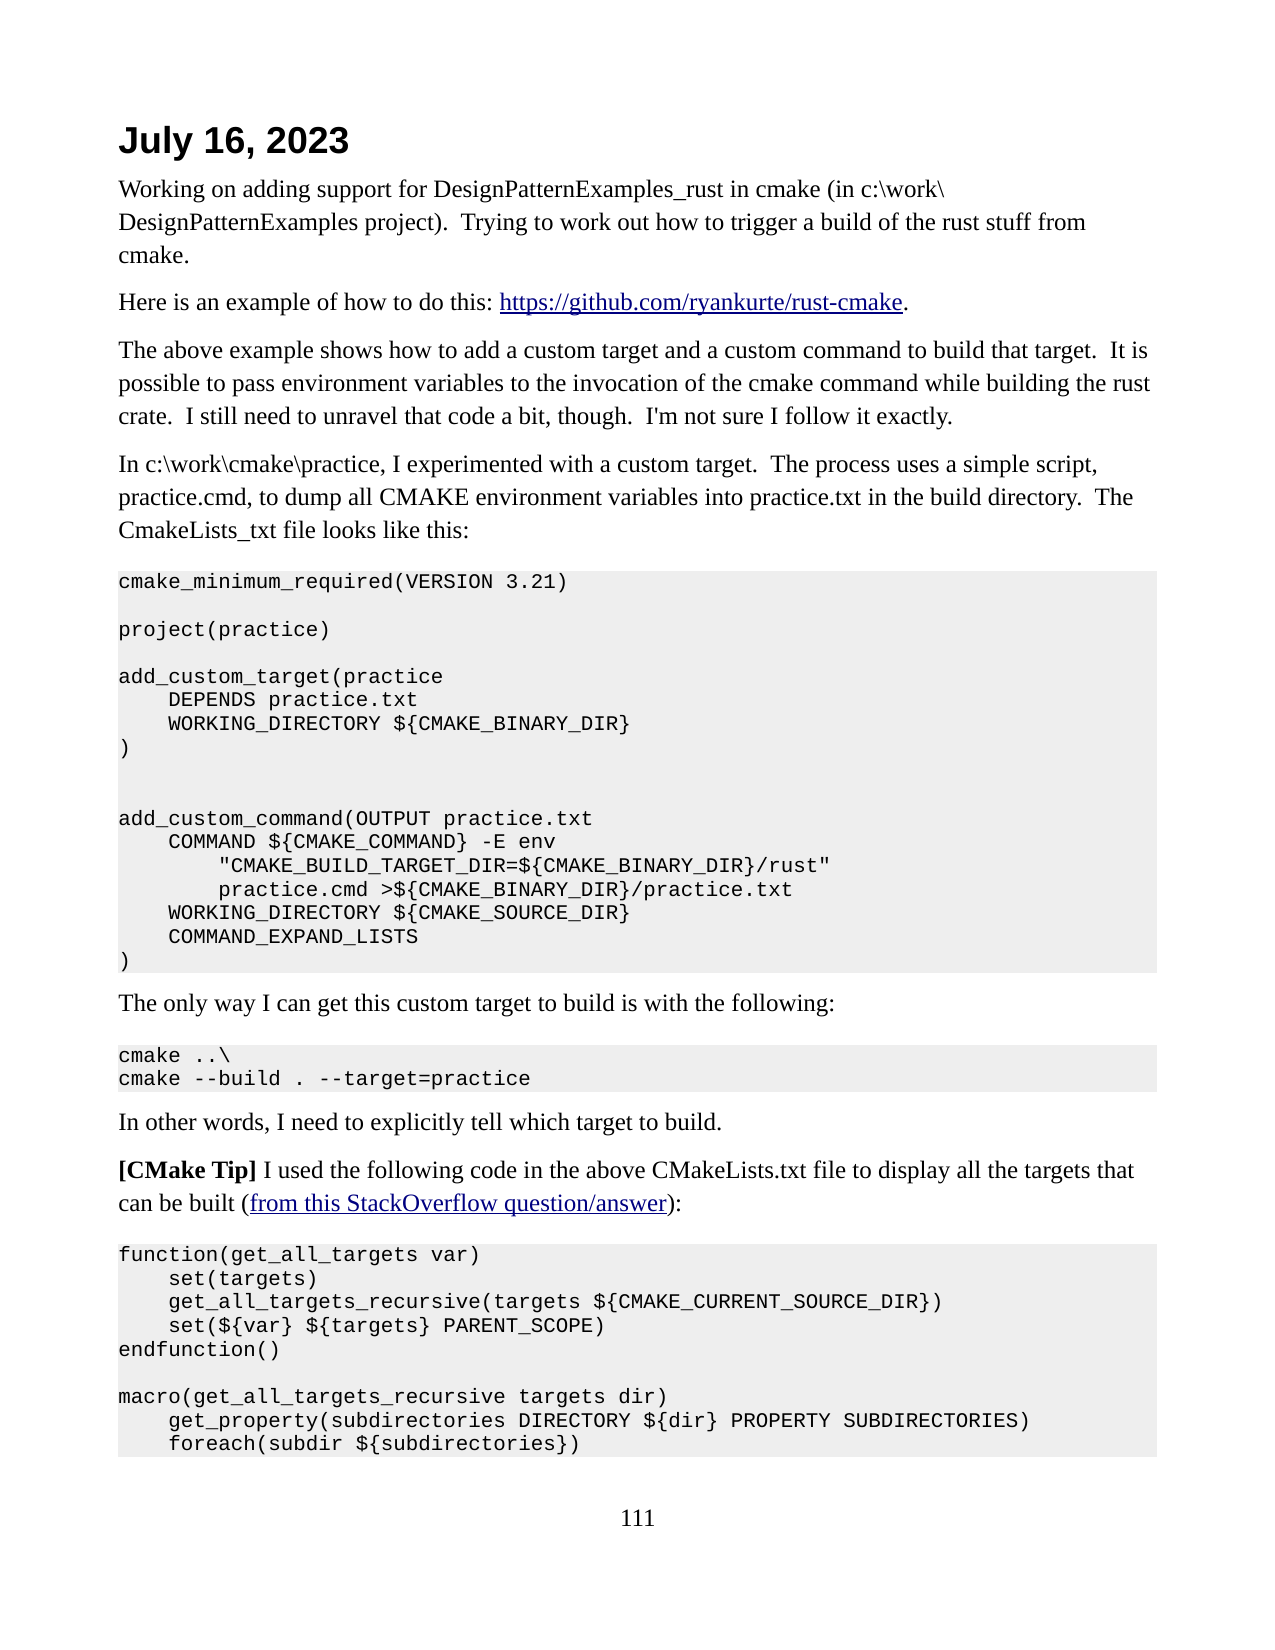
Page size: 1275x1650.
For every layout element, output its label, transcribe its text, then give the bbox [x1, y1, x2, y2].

text cmake ..\ [118, 1045, 1157, 1068]
text endfunction() [118, 1339, 1157, 1362]
text "CMAKE_BUILD_TARGET_DIR=${CMAKE_BINARY_DIR}/rust" [118, 855, 1157, 879]
text get_property(subdirectories DIRECTORY ${dir} PROPERTY SUBDIRECTORIES) [118, 1410, 1157, 1433]
subtitle July 16, 2023 [118, 118, 1157, 161]
text The only way I can get this custom target to build is with the following: [118, 988, 1157, 1017]
text COMMAND ${CMAKE_COMMAND} -E env [118, 831, 1157, 855]
text The above example shows how to add a custom target and a custom command to build that target. It is possible to pass environment variables to the invocation of the cmake command while building the rust crate. I still need to unravel that code a bit, though. I'm not sure I follow it exactly. [118, 335, 1157, 430]
text cmake --build . --target=practice [118, 1068, 1157, 1092]
text get_all_targets_recursive(targets ${CMAKE_CURRENT_SOURCE_DIR}) [118, 1292, 1157, 1315]
text DEPENDS practice.txt [118, 689, 1157, 713]
text WORKING_DIRECTORY ${CMAKE_BINARY_DIR} [118, 713, 1157, 737]
text set(${var} ${targets} PARENT_SCOPE) [118, 1315, 1157, 1339]
text In c:\work\cmake\practice, I experimented with a custom target. The process uses a simple script, practice.cmd, to dump all CMAKE environment variables into practice.txt in the build directory. The CmakeLists_txt file looks like this: [118, 449, 1157, 543]
text WORKING_DIRECTORY ${CMAKE_SOURCE_DIR} [118, 902, 1157, 926]
text set(targets) [118, 1268, 1157, 1292]
text practice.cmd >${CMAKE_BINARY_DIR}/practice.txt [118, 879, 1157, 902]
text macro(get_all_targets_recursive targets dir) [118, 1386, 1157, 1410]
text foreach(subdir ${subdirectories}) [118, 1433, 1157, 1457]
text [CMake Tip] I used the following code in the above CMakeLists.txt file to display all the targets that can be built (from this StackOverflow question/answer): [118, 1155, 1157, 1216]
text ) [118, 737, 1157, 760]
text COMMAND_EXPAND_LISTS [118, 926, 1157, 949]
text function(get_all_targets var) [118, 1244, 1157, 1268]
text Here is an example of how to do this: https://github.com/ryankurte/rust-cmake. [118, 287, 1157, 316]
text In other words, I need to explicitly tell which target to build. [118, 1107, 1157, 1136]
text cmake_minimum_required(VERSION 3.21) [118, 571, 1157, 595]
text project(practice) [118, 618, 1157, 642]
text add_custom_command(OUTPUT practice.txt [118, 808, 1157, 831]
text ) [118, 949, 1157, 973]
text Working on adding support for DesignPatternExamples_rust in cmake (in c:\work\DesignPatternExamples project). Trying to work out how to trigger a build of the rust stuff from cmake. [118, 174, 1157, 268]
text add_custom_target(practice [118, 666, 1157, 689]
